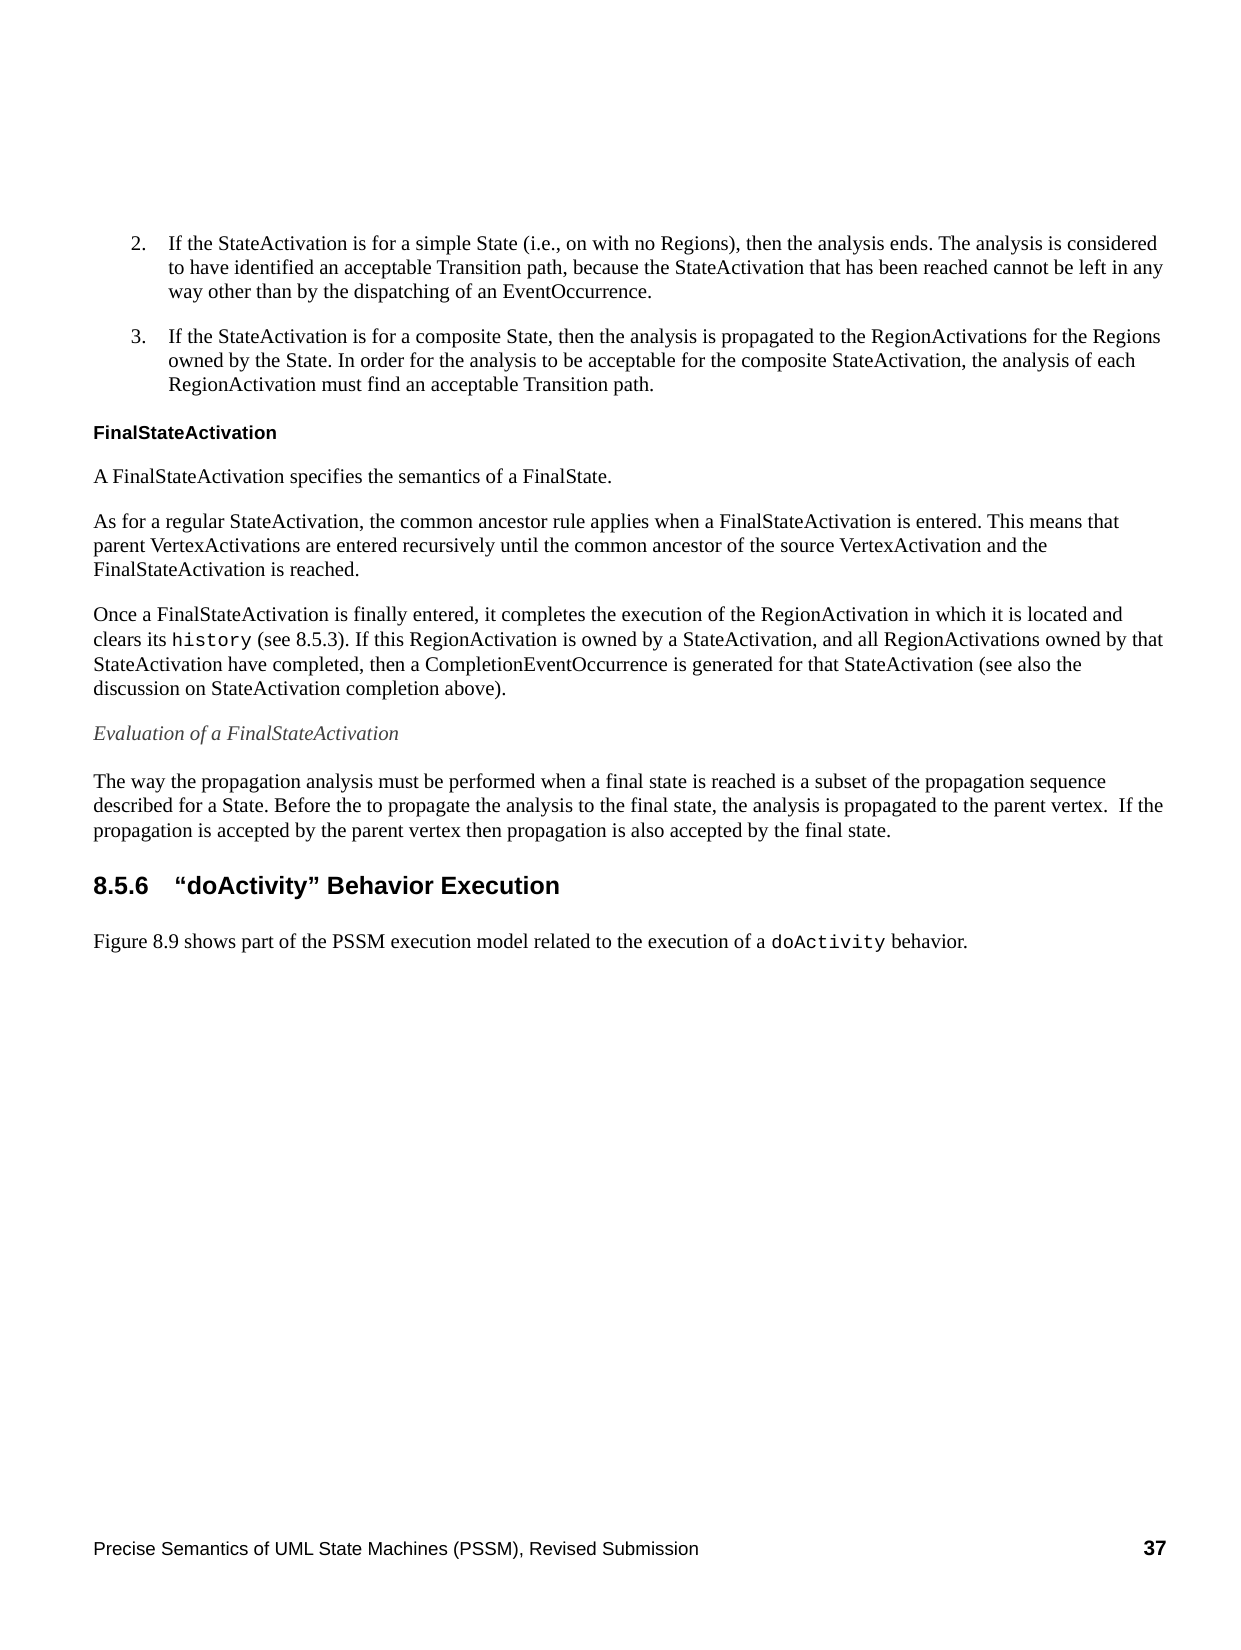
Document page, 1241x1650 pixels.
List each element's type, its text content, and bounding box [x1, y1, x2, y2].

text Once a FinalStateActivation is finally entered, it completes the execution of the RegionActivation in which it is located and clears its history (see 8.5.3). If this RegionActivation is owned by a StateActivation, and all RegionActivations owned by that StateActivation have completed, then a CompletionEventOccurrence is generated for that StateActivation (see also the discussion on StateActivation completion above). [93, 602, 1164, 700]
list If the StateActivation is for a composite State, then the analysis is propagated to the RegionActivations for the Regions owned by the State. In order for the analysis to be acceptable for the composite StateActivation, the analysis of each RegionActivation must find an acceptable Transition path. [131, 324, 1164, 396]
text Figure 8.9 shows part of the PSSM execution model related to the execution of a doActivity behavior. [93, 929, 1164, 954]
text A FinalStateActivation specifies the semantics of a FinalState. [93, 464, 1164, 488]
list If the StateActivation is for a simple State (i.e., on with no Regions), then the analysis ends. The analysis is considered to have identified an acceptable Transition path, because the StateActivation that has been reached cannot be left in any way other than by the dispatching of an EventOccurrence. [131, 231, 1164, 303]
subtitle Evaluation of a FinalStateActivation [93, 721, 1164, 745]
text As for a regular StateActivation, the common ancestor rule applies when a FinalStateActivation is entered. This means that parent VertexActivations are entered recursively until the common ancestor of the source VertexActivation and the FinalStateActivation is reached. [93, 509, 1164, 581]
subtitle “doActivity” Behavior Execution [93, 871, 1164, 900]
text The way the propagation analysis must be performed when a final state is reached is a subset of the propagation sequence described for a State. Before the to propagate the analysis to the final state, the analysis is propagated to the parent vertex. If the propagation is accepted by the parent vertex then propagation is also accepted by the final state. [93, 769, 1164, 842]
subtitle FinalStateActivation [93, 421, 1164, 443]
